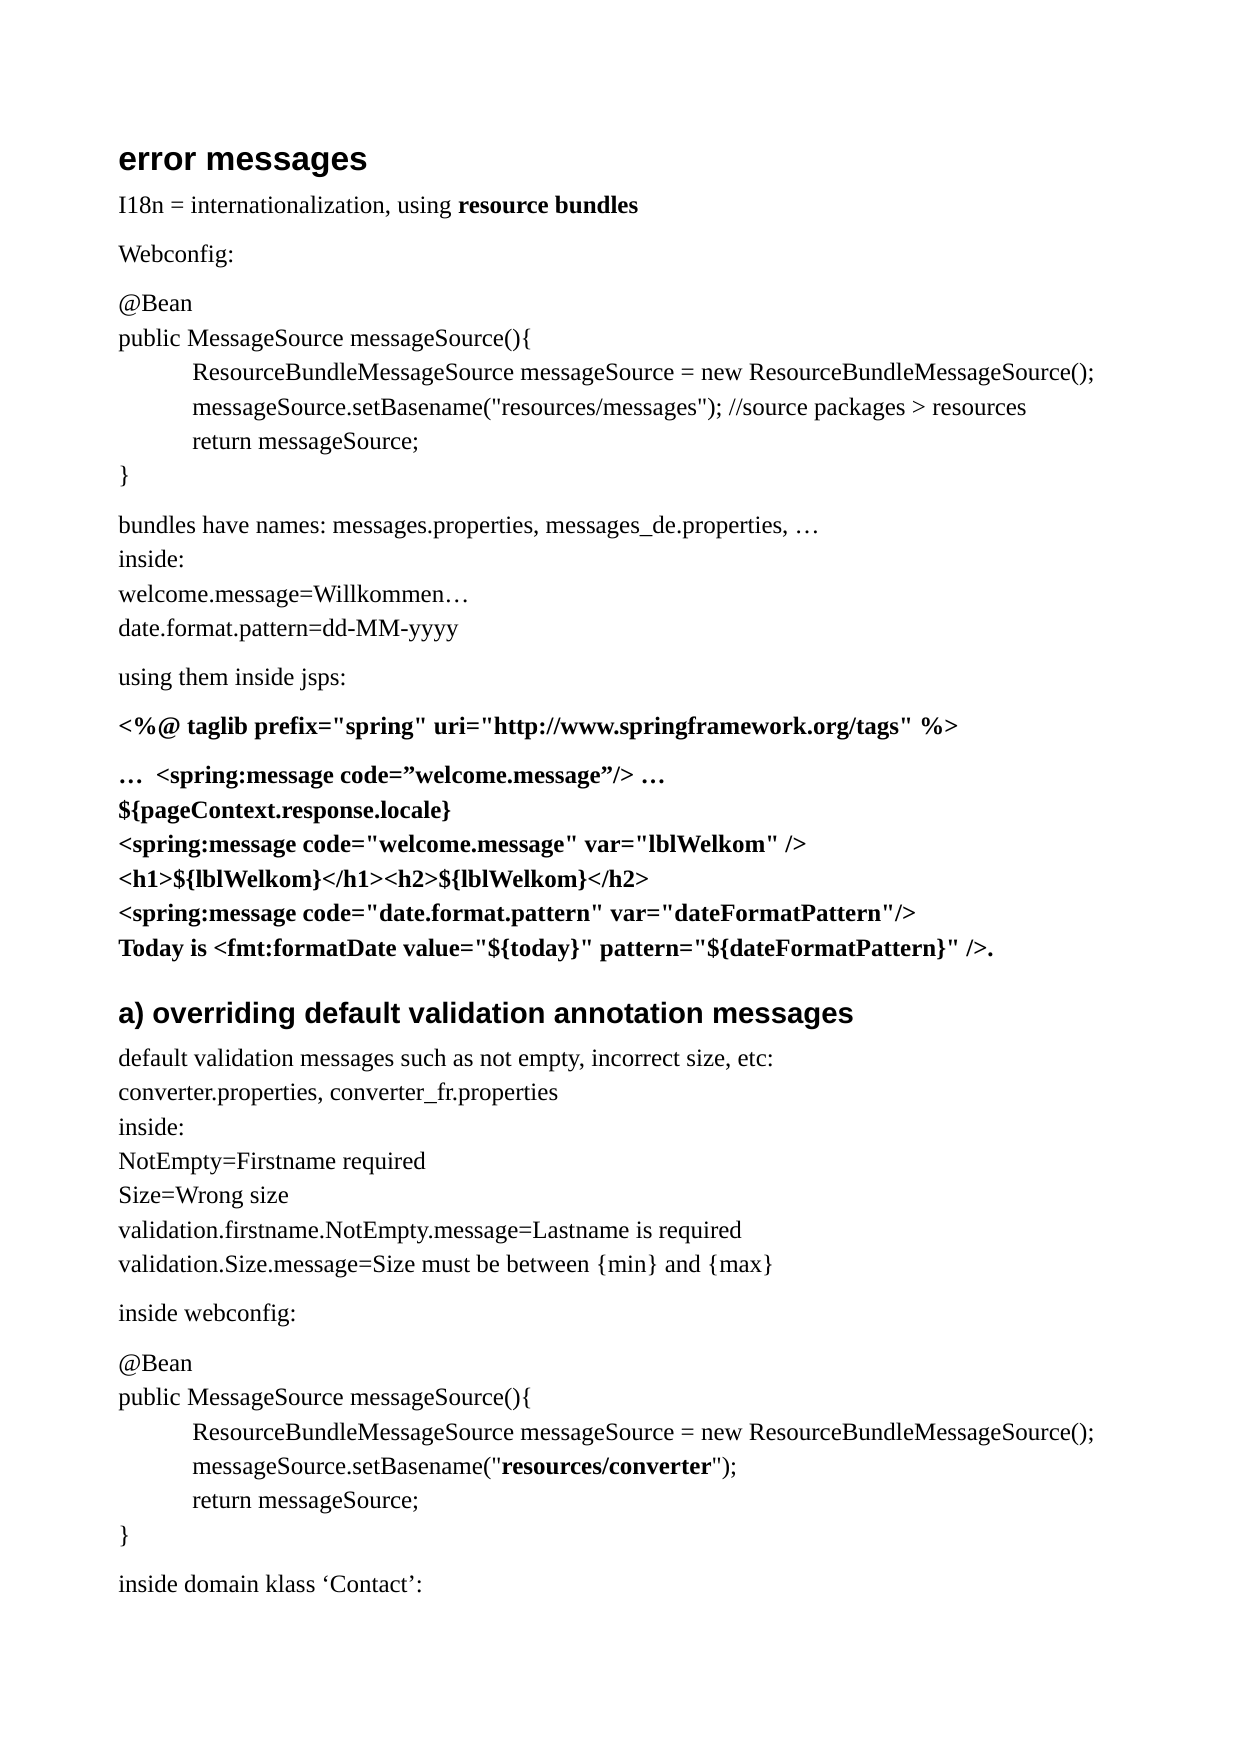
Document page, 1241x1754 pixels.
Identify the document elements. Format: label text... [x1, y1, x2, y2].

text @Bean public MessageSource messageSource(){ ResourceBundleMessageSource messageSource = new ResourceBundleMessageSource(); messageSource.setBasename("resources/converter"); return messageSource; } [118, 1348, 1122, 1549]
text I18n = internationalization, using resource bundles [118, 190, 1122, 219]
text … <spring:message code=”welcome.message”/> … ${pageContext.response.locale} <spring:message code="welcome.message" var="lblWelkom" /> <h1>${lblWelkom}</h1><h2>${lblWelkom}</h2> <spring:message code="date.format.pattern" var="dateFormatPattern"/> Today is <fmt:formatDate value="${today}" pattern="${dateFormatPattern}" />. [118, 760, 1122, 961]
text default validation messages such as not empty, incorrect size, etc: converter.properties, converter_fr.properties inside: NotEmpty=Firstname required Size=Wrong size validation.firstname.NotEmpty.message=Lastname is required validation.Size.message=Size must be between {min} and {max} [118, 1043, 1122, 1278]
text inside domain klass ‘Contact’: [118, 1569, 1122, 1598]
subtitle a) overriding default validation annotation messages [118, 996, 1122, 1030]
text inside webconfig: [118, 1298, 1122, 1327]
text Webconfig: [118, 239, 1122, 268]
subtitle error messages [118, 139, 1122, 178]
text using them inside jsps: [118, 662, 1122, 691]
text bundles have names: messages.properties, messages_de.properties, … inside: welcome.message=Willkommen… date.format.pattern=dd-MM-yyyy [118, 510, 1122, 642]
text @Bean public MessageSource messageSource(){ ResourceBundleMessageSource messageSource = new ResourceBundleMessageSource(); messageSource.setBasename("resources/messages"); //source packages > resources return messageSource; } [118, 288, 1122, 489]
text <%@ taglib prefix="spring" uri="http://www.springframework.org/tags" %> [118, 711, 1122, 740]
